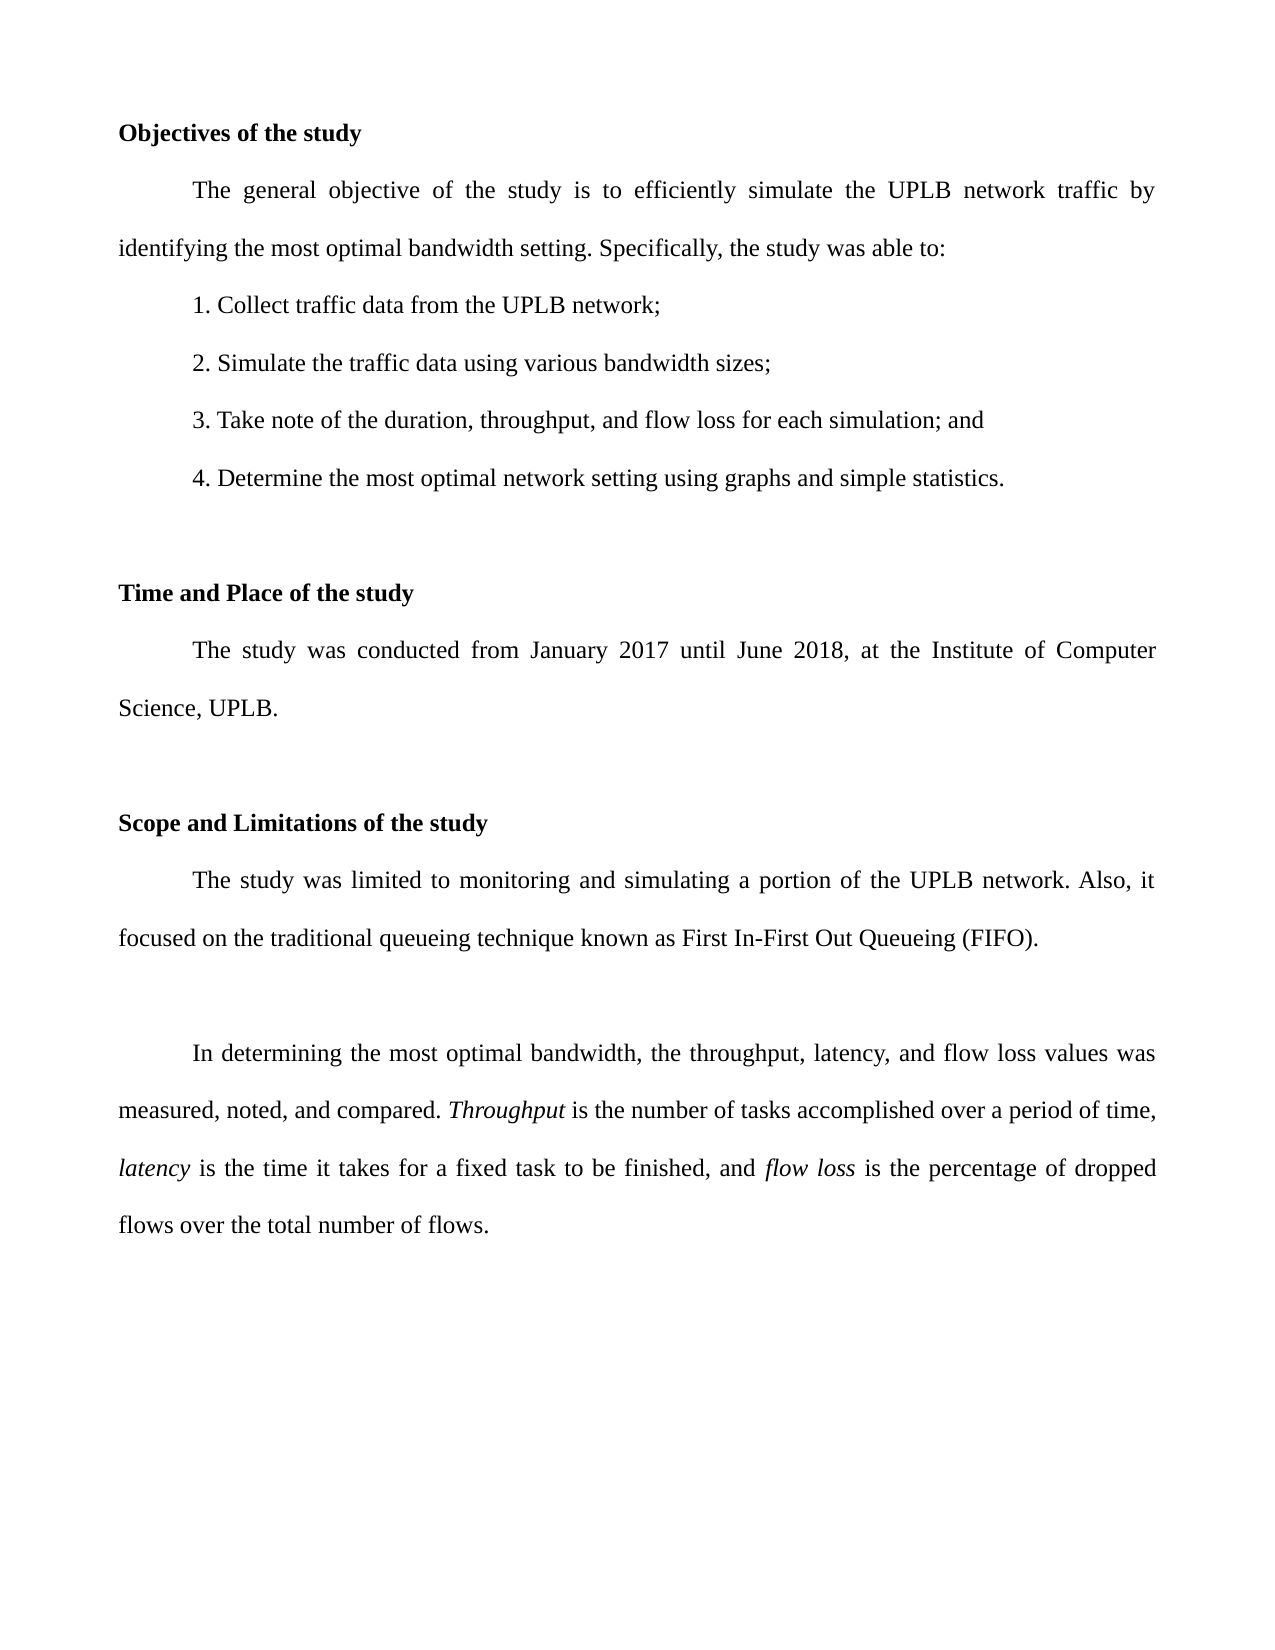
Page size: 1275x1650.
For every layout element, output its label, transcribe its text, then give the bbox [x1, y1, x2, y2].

text Objectives of the study [118, 118, 1157, 147]
text 3. Take note of the duration, throughput, and flow loss for each simulation; and [118, 406, 1157, 434]
text The study was conducted from January 2017 until June 2018, at the Institute of Computer Science, UPLB. [118, 636, 1157, 722]
text Time and Place of the study [118, 578, 1157, 607]
text In determining the most optimal bandwidth, the throughput, latency, and flow loss values was measured, noted, and compared. Throughput is the number of tasks accomplished over a period of time, latency is the time it takes for a fixed task to be finished, and flow loss is the percentage of dropped flows over the total number of flows. [118, 1038, 1157, 1239]
text Scope and Limitations of the study [118, 808, 1157, 837]
text The study was limited to monitoring and simulating a portion of the UPLB network. Also, it focused on the traditional queueing technique known as First In-First Out Queueing (FIFO). [118, 866, 1157, 952]
text 4. Determine the most optimal network setting using graphs and simple statistics. [118, 463, 1157, 492]
text 1. Collect traffic data from the UPLB network; [118, 291, 1157, 319]
text 2. Simulate the traffic data using various bandwidth sizes; [118, 348, 1157, 377]
text The general objective of the study is to efficiently simulate the UPLB network traffic by identifying the most optimal bandwidth setting. Specifically, the study was able to: [118, 176, 1157, 262]
